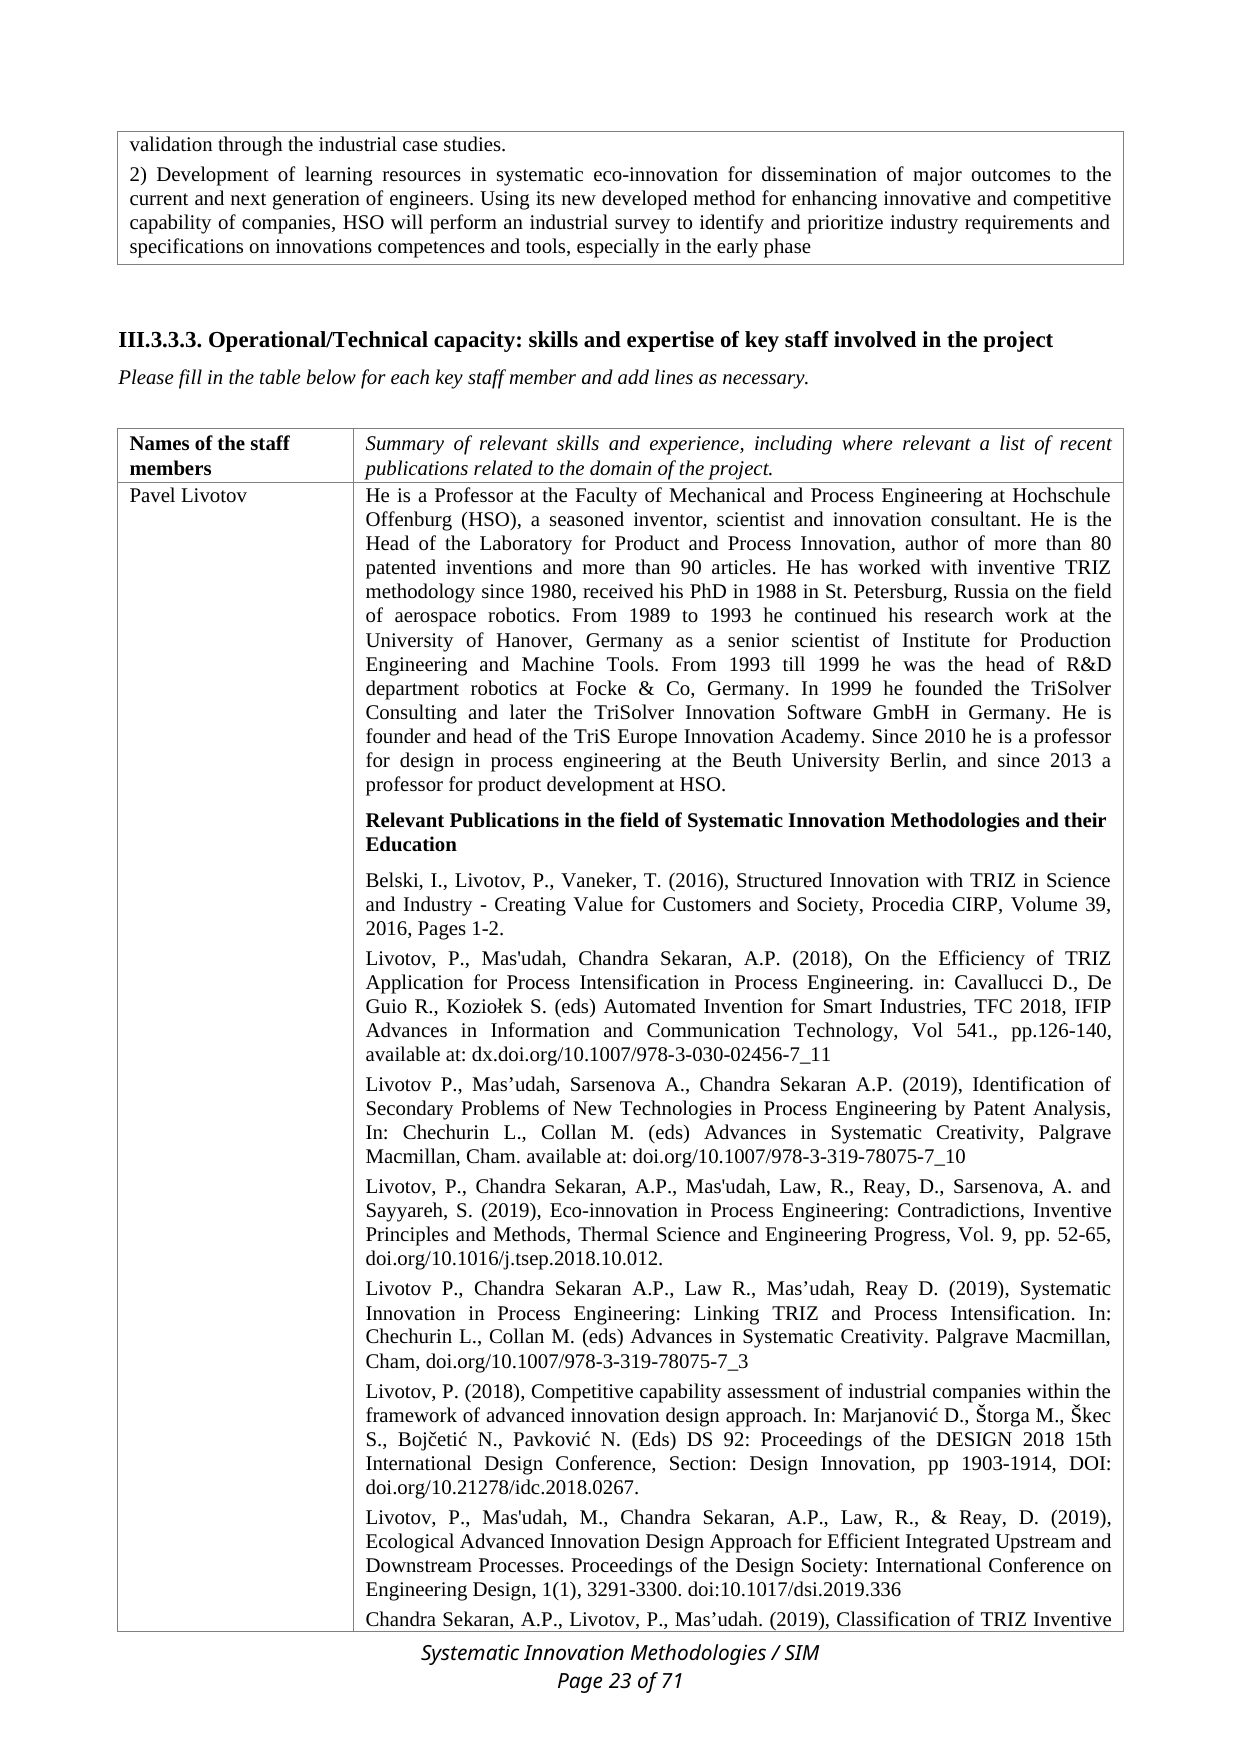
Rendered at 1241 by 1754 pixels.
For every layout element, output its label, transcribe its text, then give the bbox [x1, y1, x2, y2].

table_header validation through the industrial case studies. 2) Development of learning resources in systematic eco-innovation for dissemination of major outcomes to the current and next generation of engineers. Using its new developed method for enhancing innovative and competitive capability of companies, HSO will perform an industrial survey to identify and prioritize industry requirements and specifications on innovations competences and tools, especially in the early phase [118, 132, 1123, 264]
table_header Summary of relevant skills and experience, including where relevant a list of recent publications related to the domain of the project. [354, 429, 1123, 482]
text Please fill in the table below for each key staff member and add lines as necessary. [118, 365, 1122, 389]
table_header Names of the staff members [118, 429, 353, 482]
text III.3.3.3. Operational/Technical capacity: skills and expertise of key staff involved in the project [118, 326, 1122, 352]
table_cell Pavel Livotov [118, 483, 353, 1631]
table_cell He is a Professor at the Faculty of Mechanical and Process Engineering at Hochschule Offenburg (HSO), a seasoned inventor, scientist and innovation consultant. He is the Head of the Laboratory for Product and Process Innovation, author of more than 80 patented inventions and more than 90 articles. He has worked with inventive TRIZ methodology since 1980, received his PhD in 1988 in St. Petersburg, Russia on the field of aerospace robotics. From 1989 to 1993 he continued his research work at the University of Hanover, Germany as a senior scientist of Institute for Production Engineering and Machine Tools. From 1993 till 1999 he was the head of R&D department robotics at Focke & Co, Germany. In 1999 he founded the TriSolver Consulting and later the TriSolver Innovation Software GmbH in Germany. He is founder and head of the TriS Europe Innovation Academy. Since 2010 he is a professor for design in process engineering at the Beuth University Berlin, and since 2013 a professor for product development at HSO. Relevant Publications in the field of Systematic Innovation Methodologies and their Education Belski, I., Livotov, P., Vaneker, T. (2016), Structured Innovation with TRIZ in Science and Industry - Creating Value for Customers and Society, Procedia CIRP, Volume 39, 2016, Pages 1-2. Livotov, P., Mas'udah, Chandra Sekaran, A.P. (2018), On the Efficiency of TRIZ Application for Process Intensification in Process Engineering. in: Cavallucci D., De Guio R., Koziołek S. (eds) Automated Invention for Smart Industries, TFC 2018, IFIP Advances in Information and Communication Technology, Vol 541., pp.126-140, available at: dx.doi.org/10.1007/978-3-030-02456-7_11 Livotov P., Mas’udah, Sarsenova A., Chandra Sekaran A.P. (2019), Identification of Secondary Problems of New Technologies in Process Engineering by Patent Analysis, In: Chechurin L., Collan M. (eds) Advances in Systematic Creativity, Palgrave Macmillan, Cham. available at: doi.org/10.1007/978-3-319-78075-7_10 Livotov, P., Chandra Sekaran, A.P., Mas'udah, Law, R., Reay, D., Sarsenova, A. and Sayyareh, S. (2019), Eco-innovation in Process Engineering: Contradictions, Inventive Principles and Methods, Thermal Science and Engineering Progress, Vol. 9, pp. 52-65, doi.org/10.1016/j.tsep.2018.10.012. Livotov P., Chandra Sekaran A.P., Law R., Mas’udah, Reay D. (2019), Systematic Innovation in Process Engineering: Linking TRIZ and Process Intensification. In: Chechurin L., Collan M. (eds) Advances in Systematic Creativity. Palgrave Macmillan, Cham, doi.org/10.1007/978-3-319-78075-7_3 Livotov, P. (2018), Competitive capability assessment of industrial companies within the framework of advanced innovation design approach. In: Marjanović D., Štorga M., Škec S., Bojčetić N., Pavković N. (Eds) DS 92: Proceedings of the DESIGN 2018 15th International Design Conference, Section: Design Innovation, pp 1903-1914, DOI: doi.org/10.21278/idc.2018.0267. Livotov, P., Mas'udah, M., Chandra Sekaran, A.P., Law, R., & Reay, D. (2019), Ecological Advanced Innovation Design Approach for Efficient Integrated Upstream and Downstream Processes. Proceedings of the Design Society: International Conference on Engineering Design, 1(1), 3291-3300. doi:10.1017/dsi.2019.336 Chandra Sekaran, A.P., Livotov, P., Mas’udah. (2019), Classification of TRIZ Inventive [354, 483, 1123, 1631]
